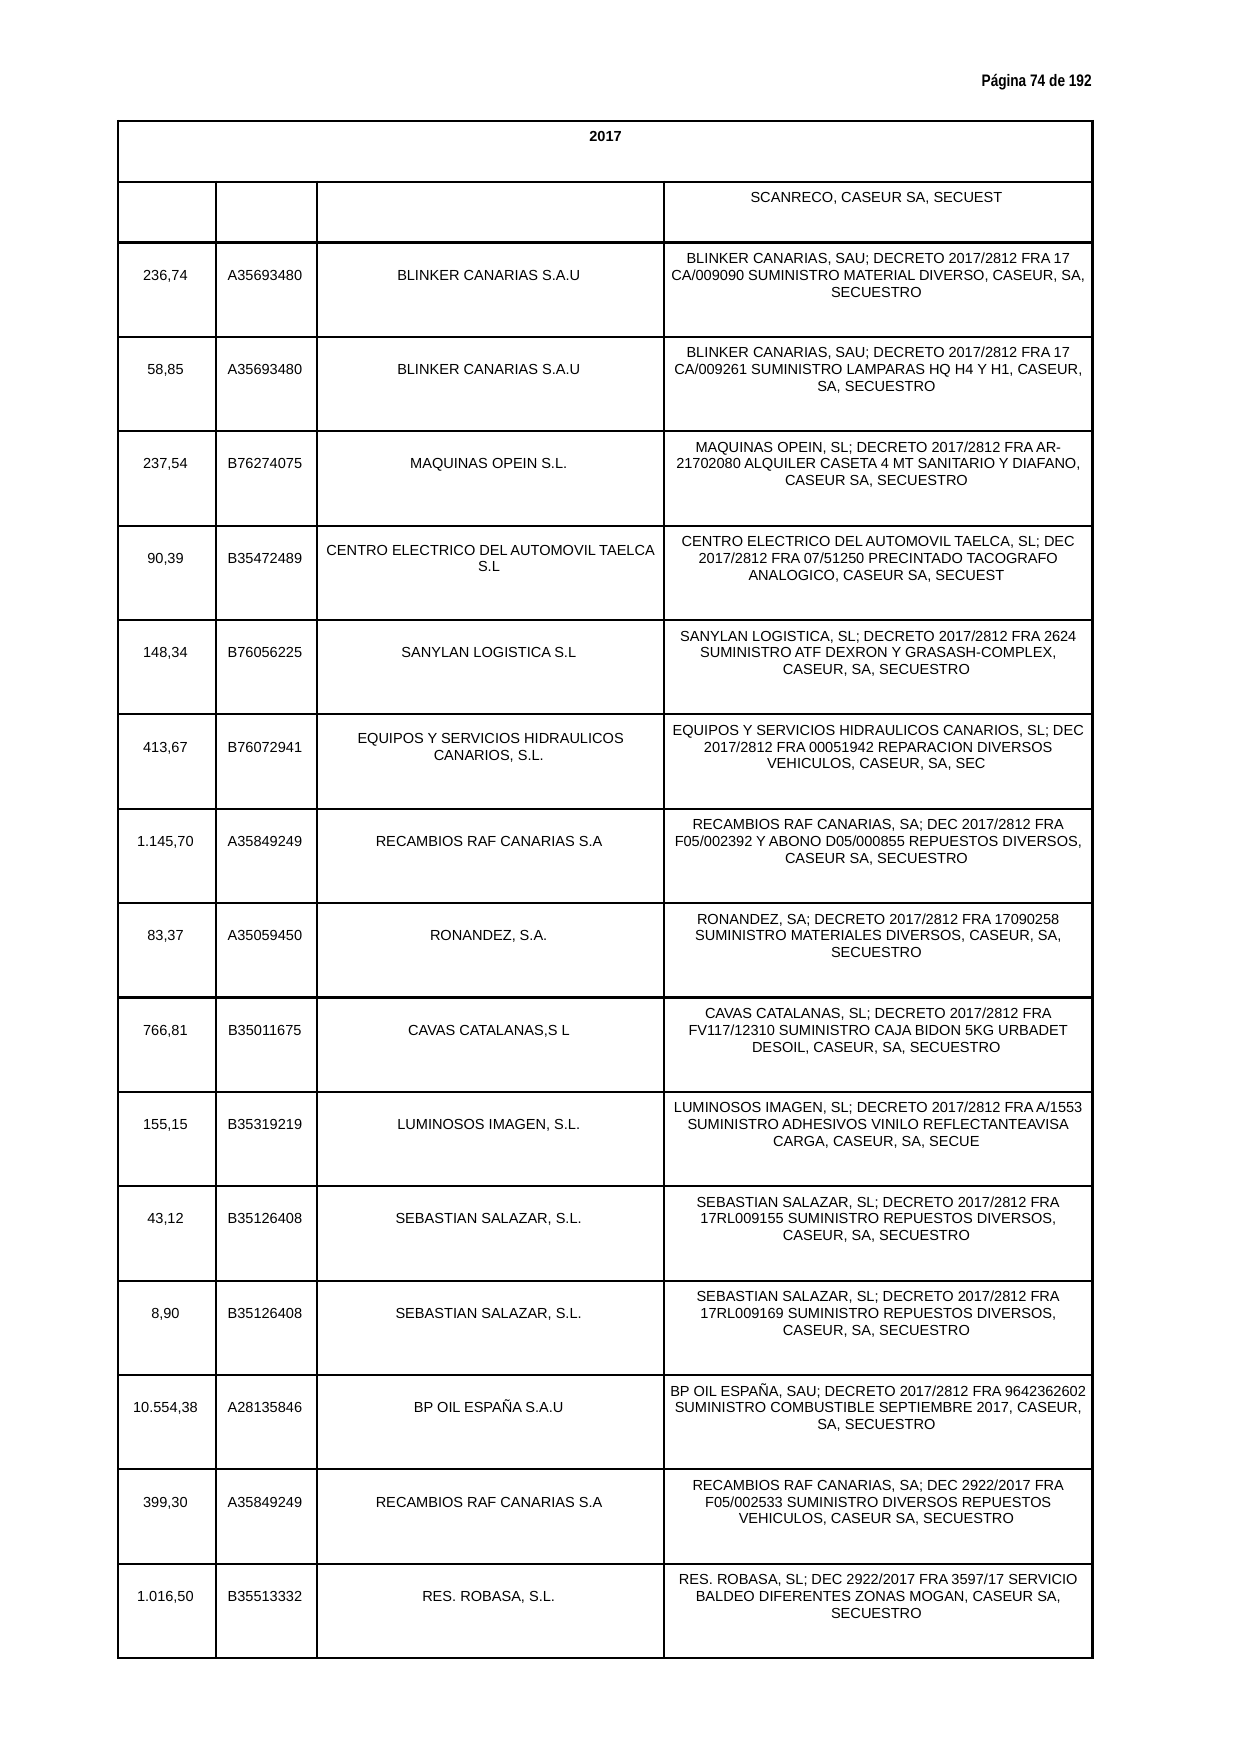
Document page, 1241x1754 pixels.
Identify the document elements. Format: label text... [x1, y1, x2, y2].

table_cell [119, 183, 215, 241]
table_cell 83,37 [119, 904, 215, 996]
table_cell SEBASTIAN SALAZAR, SL; DECRETO 2017/2812 FRA 17RL009169 SUMINISTRO REPUESTOS DIVERSOS, CASEUR, SA, SECUESTRO [665, 1282, 1091, 1374]
table_cell A35059450 [217, 904, 316, 996]
table_cell B76056225 [217, 621, 316, 713]
table_cell A35849249 [217, 1470, 316, 1563]
table_cell MAQUINAS OPEIN S.L. [318, 432, 663, 524]
table_cell 90,39 [119, 527, 215, 619]
table_cell SEBASTIAN SALAZAR, S.L. [318, 1187, 663, 1279]
table_cell SCANRECO, CASEUR SA, SECUEST [665, 183, 1091, 241]
table_cell RECAMBIOS RAF CANARIAS S.A [318, 810, 663, 902]
table_cell 43,12 [119, 1187, 215, 1279]
table_cell 766,81 [119, 999, 215, 1091]
table_cell B35472489 [217, 527, 316, 619]
table_cell B76072941 [217, 715, 316, 808]
table_cell BLINKER CANARIAS S.A.U [318, 338, 663, 430]
table_cell BP OIL ESPAÑA, SAU; DECRETO 2017/2812 FRA 9642362602 SUMINISTRO COMBUSTIBLE SEPTIEMBRE 2017, CASEUR, SA, SECUESTRO [665, 1376, 1091, 1468]
table_cell LUMINOSOS IMAGEN, SL; DECRETO 2017/2812 FRA A/1553 SUMINISTRO ADHESIVOS VINILO REFLECTANTEAVISA CARGA, CASEUR, SA, SECUE [665, 1093, 1091, 1185]
table_cell EQUIPOS Y SERVICIOS HIDRAULICOS CANARIOS, SL; DEC 2017/2812 FRA 00051942 REPARACION DIVERSOS VEHICULOS, CASEUR, SA, SEC [665, 715, 1091, 808]
table_cell RES. ROBASA, S.L. [318, 1565, 663, 1657]
table_cell 1.016,50 [119, 1565, 215, 1657]
table_cell [318, 183, 663, 241]
table_cell RECAMBIOS RAF CANARIAS, SA; DEC 2017/2812 FRA F05/002392 Y ABONO D05/000855 REPUESTOS DIVERSOS, CASEUR SA, SECUESTRO [665, 810, 1091, 902]
table_cell B76274075 [217, 432, 316, 524]
table_cell BLINKER CANARIAS S.A.U [318, 244, 663, 336]
table_cell 399,30 [119, 1470, 215, 1563]
table_cell RES. ROBASA, SL; DEC 2922/2017 FRA 3597/17 SERVICIO BALDEO DIFERENTES ZONAS MOGAN, CASEUR SA, SECUESTRO [665, 1565, 1091, 1657]
table_cell 8,90 [119, 1282, 215, 1374]
table_cell B35011675 [217, 999, 316, 1091]
table_cell B35319219 [217, 1093, 316, 1185]
table_cell CAVAS CATALANAS, SL; DECRETO 2017/2812 FRA FV117/12310 SUMINISTRO CAJA BIDON 5KG URBADET DESOIL, CASEUR, SA, SECUESTRO [665, 999, 1091, 1091]
table_cell RECAMBIOS RAF CANARIAS S.A [318, 1470, 663, 1563]
table_cell 413,67 [119, 715, 215, 808]
table_cell 236,74 [119, 244, 215, 336]
table_cell A35849249 [217, 810, 316, 902]
table_cell RONANDEZ, S.A. [318, 904, 663, 996]
table_cell BP OIL ESPAÑA S.A.U [318, 1376, 663, 1468]
table_cell A28135846 [217, 1376, 316, 1468]
table_cell A35693480 [217, 338, 316, 430]
table_cell 1.145,70 [119, 810, 215, 902]
table_cell SANYLAN LOGISTICA S.L [318, 621, 663, 713]
table_cell 10.554,38 [119, 1376, 215, 1468]
table_cell [217, 183, 316, 241]
table_cell LUMINOSOS IMAGEN, S.L. [318, 1093, 663, 1185]
table_cell 155,15 [119, 1093, 215, 1185]
table_cell SEBASTIAN SALAZAR, S.L. [318, 1282, 663, 1374]
table_cell B35126408 [217, 1187, 316, 1279]
table_cell 58,85 [119, 338, 215, 430]
table_cell BLINKER CANARIAS, SAU; DECRETO 2017/2812 FRA 17 CA/009261 SUMINISTRO LAMPARAS HQ H4 Y H1, CASEUR, SA, SECUESTRO [665, 338, 1091, 430]
table_cell RONANDEZ, SA; DECRETO 2017/2812 FRA 17090258 SUMINISTRO MATERIALES DIVERSOS, CASEUR, SA, SECUESTRO [665, 904, 1091, 996]
table_cell SANYLAN LOGISTICA, SL; DECRETO 2017/2812 FRA 2624 SUMINISTRO ATF DEXRON Y GRASASH-COMPLEX, CASEUR, SA, SECUESTRO [665, 621, 1091, 713]
table_cell CENTRO ELECTRICO DEL AUTOMOVIL TAELCA, SL; DEC 2017/2812 FRA 07/51250 PRECINTADO TACOGRAFO ANALOGICO, CASEUR SA, SECUEST [665, 527, 1091, 619]
table_cell A35693480 [217, 244, 316, 336]
table_cell SEBASTIAN SALAZAR, SL; DECRETO 2017/2812 FRA 17RL009155 SUMINISTRO REPUESTOS DIVERSOS, CASEUR, SA, SECUESTRO [665, 1187, 1091, 1279]
table_cell 237,54 [119, 432, 215, 524]
table_cell BLINKER CANARIAS, SAU; DECRETO 2017/2812 FRA 17 CA/009090 SUMINISTRO MATERIAL DIVERSO, CASEUR, SA, SECUESTRO [665, 244, 1091, 336]
table_cell EQUIPOS Y SERVICIOS HIDRAULICOS CANARIOS, S.L. [318, 715, 663, 808]
table_cell B35126408 [217, 1282, 316, 1374]
table_cell B35513332 [217, 1565, 316, 1657]
table_cell CENTRO ELECTRICO DEL AUTOMOVIL TAELCA S.L [318, 527, 663, 619]
table_cell 148,34 [119, 621, 215, 713]
table_cell MAQUINAS OPEIN, SL; DECRETO 2017/2812 FRA AR-21702080 ALQUILER CASETA 4 MT SANITARIO Y DIAFANO, CASEUR SA, SECUESTRO [665, 432, 1091, 524]
table_cell CAVAS CATALANAS,S L [318, 999, 663, 1091]
table_header 2017 [119, 122, 1091, 181]
table_cell RECAMBIOS RAF CANARIAS, SA; DEC 2922/2017 FRA F05/002533 SUMINISTRO DIVERSOS REPUESTOS VEHICULOS, CASEUR SA, SECUESTRO [665, 1470, 1091, 1563]
